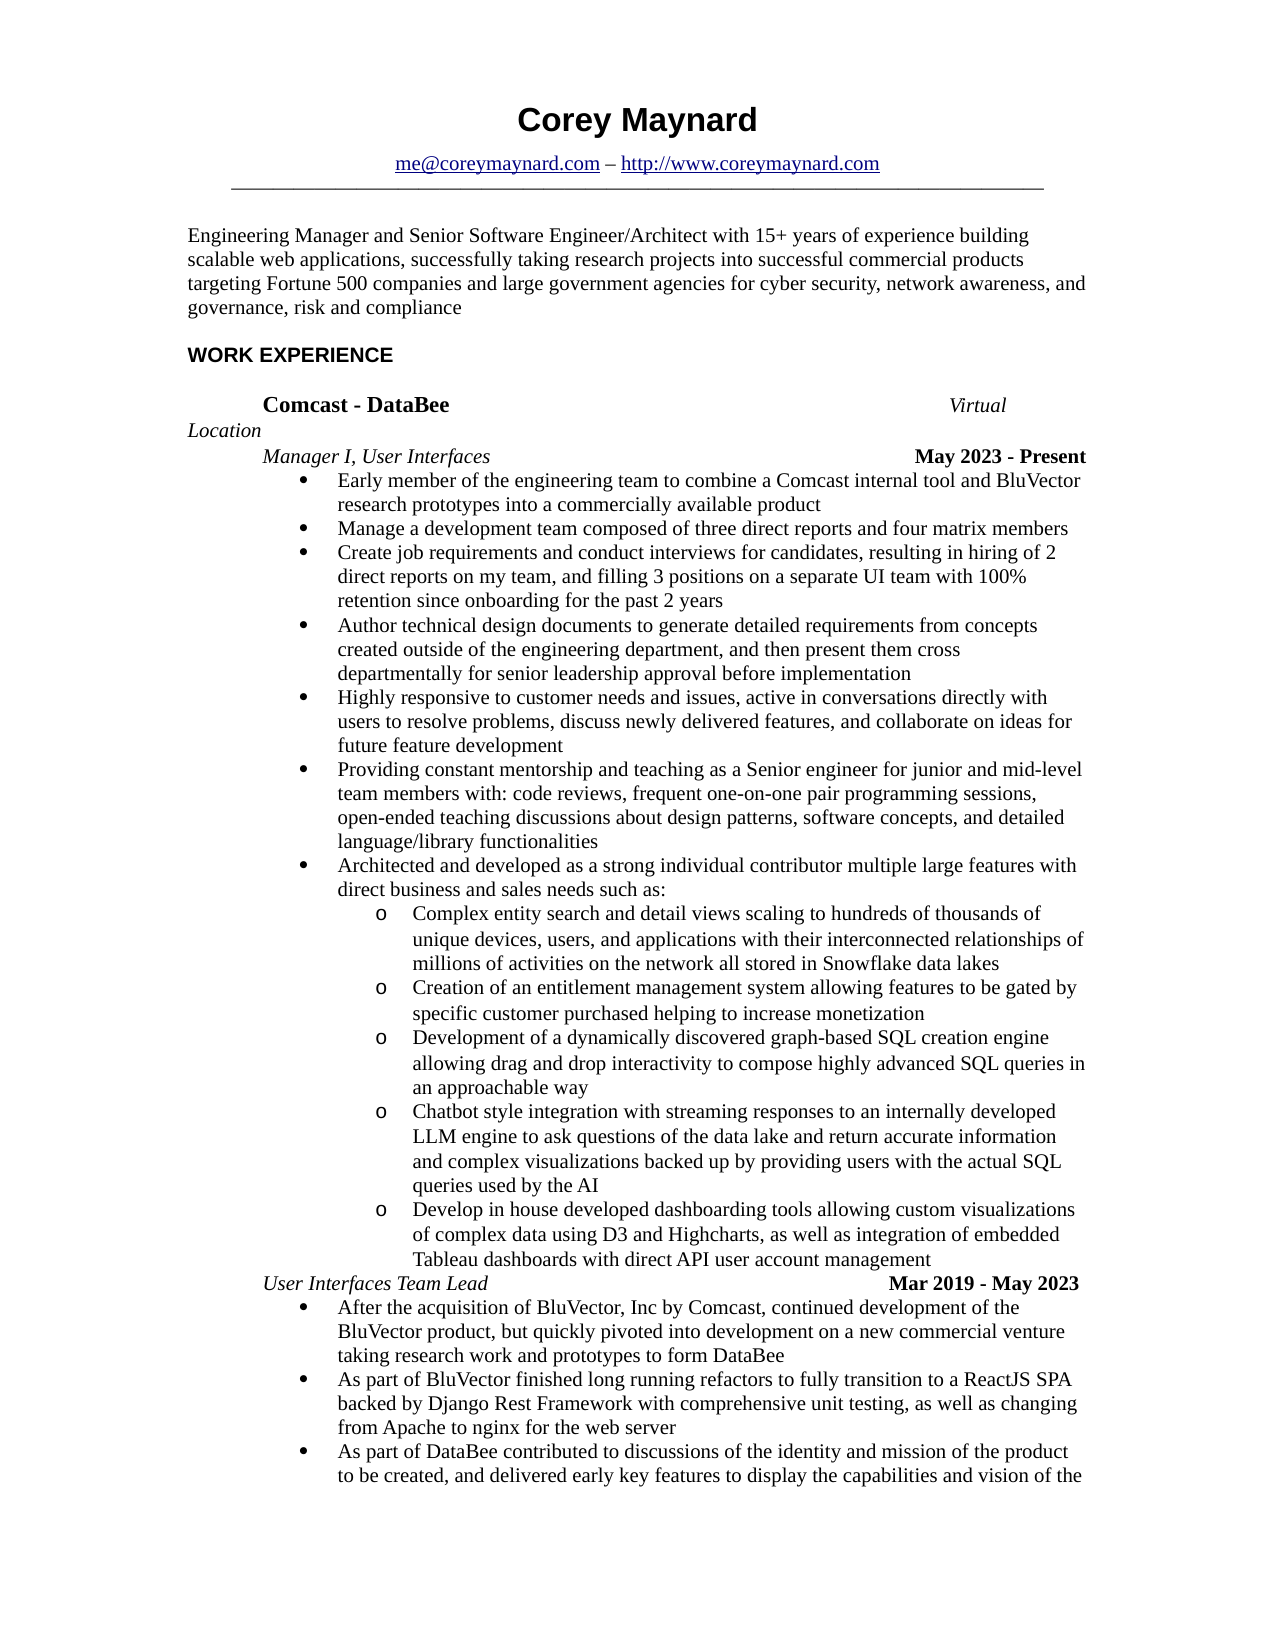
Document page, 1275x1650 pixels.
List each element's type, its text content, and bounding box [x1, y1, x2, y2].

list Complex entity search and detail views scaling to hundreds of thousands of unique devices, users, and applications with their interconnected relationships of millions of activities on the network all stored in Snowflake data lakes [375, 901, 1087, 975]
list As part of BluVector finished long running refactors to fully transition to a ReactJS SPA backed by Django Rest Framework with comprehensive unit testing, as well as changing from Apache to nginx for the web server [300, 1367, 1087, 1439]
text Engineering Manager and Senior Software Engineer/Architect with 15+ years of experience building scalable web applications, successfully taking research projects into successful commercial products targeting Fortune 500 companies and large government agencies for cyber security, network awareness, and governance, risk and compliance [187, 223, 1087, 319]
list Manage a development team composed of three direct reports and four matrix members [300, 516, 1087, 540]
list Providing constant mentorship and teaching as a Senior engineer for junior and mid-level team members with: code reviews, frequent one-on-one pair programming sessions, open-ended teaching discussions about design patterns, software concepts, and detailed language/library functionalities [300, 757, 1087, 853]
list Creation of an entitlement management system allowing features to be gated by specific customer purchased helping to increase monetization [375, 975, 1087, 1025]
text Manager I, User Interfaces May 2023 - Present [187, 442, 1087, 468]
list After the acquisition of BluVector, Inc by Comcast, continued development of the BluVector product, but quickly pivoted into development on a new commercial venture taking research work and prototypes to form DataBee [300, 1294, 1087, 1367]
list Architected and developed as a strong individual contributor multiple large features with direct business and sales needs such as: [300, 853, 1087, 901]
list Author technical design documents to generate detailed requirements from concepts created outside of the engineering department, and then present them cross departmentally for senior leadership approval before implementation [300, 612, 1087, 685]
list Develop in house developed dashboarding tools allowing custom visualizations of complex data using D3 and Highcharts, as well as integration of embedded Tableau dashboards with direct API user account management [375, 1197, 1087, 1271]
list Create job requirements and conduct interviews for candidates, resulting in hiring of 2 direct reports on my team, and filling 3 positions on a separate UI team with 100% retention since onboarding for the past 2 years [300, 540, 1087, 612]
text User Interfaces Team Lead Mar 2019 - May 2023 [187, 1271, 1087, 1294]
list Early member of the engineering team to combine a Comcast internal tool and BluVector research prototypes into a commercially available product [300, 468, 1087, 516]
text Comcast - DataBee Virtual Location [187, 391, 1087, 442]
list Development of a dynamically discovered graph-based SQL creation engine allowing drag and drop interactivity to compose highly advanced SQL queries in an approachable way [375, 1025, 1087, 1099]
text WORK EXPERIENCE [187, 343, 1087, 367]
list Chatbot style integration with streaming responses to an internally developed LLM engine to ask questions of the data lake and return accurate information and complex visualizations backed up by providing users with the actual SQL queries used by the AI [375, 1099, 1087, 1197]
list As part of DataBee contributed to discussions of the identity and mission of the product to be created, and delivered early key features to display the capabilities and vision of the [300, 1439, 1087, 1487]
list Highly responsive to customer needs and issues, active in conversations directly with users to resolve problems, discuss newly delivered features, and collaborate on ideas for future feature development [300, 685, 1087, 757]
